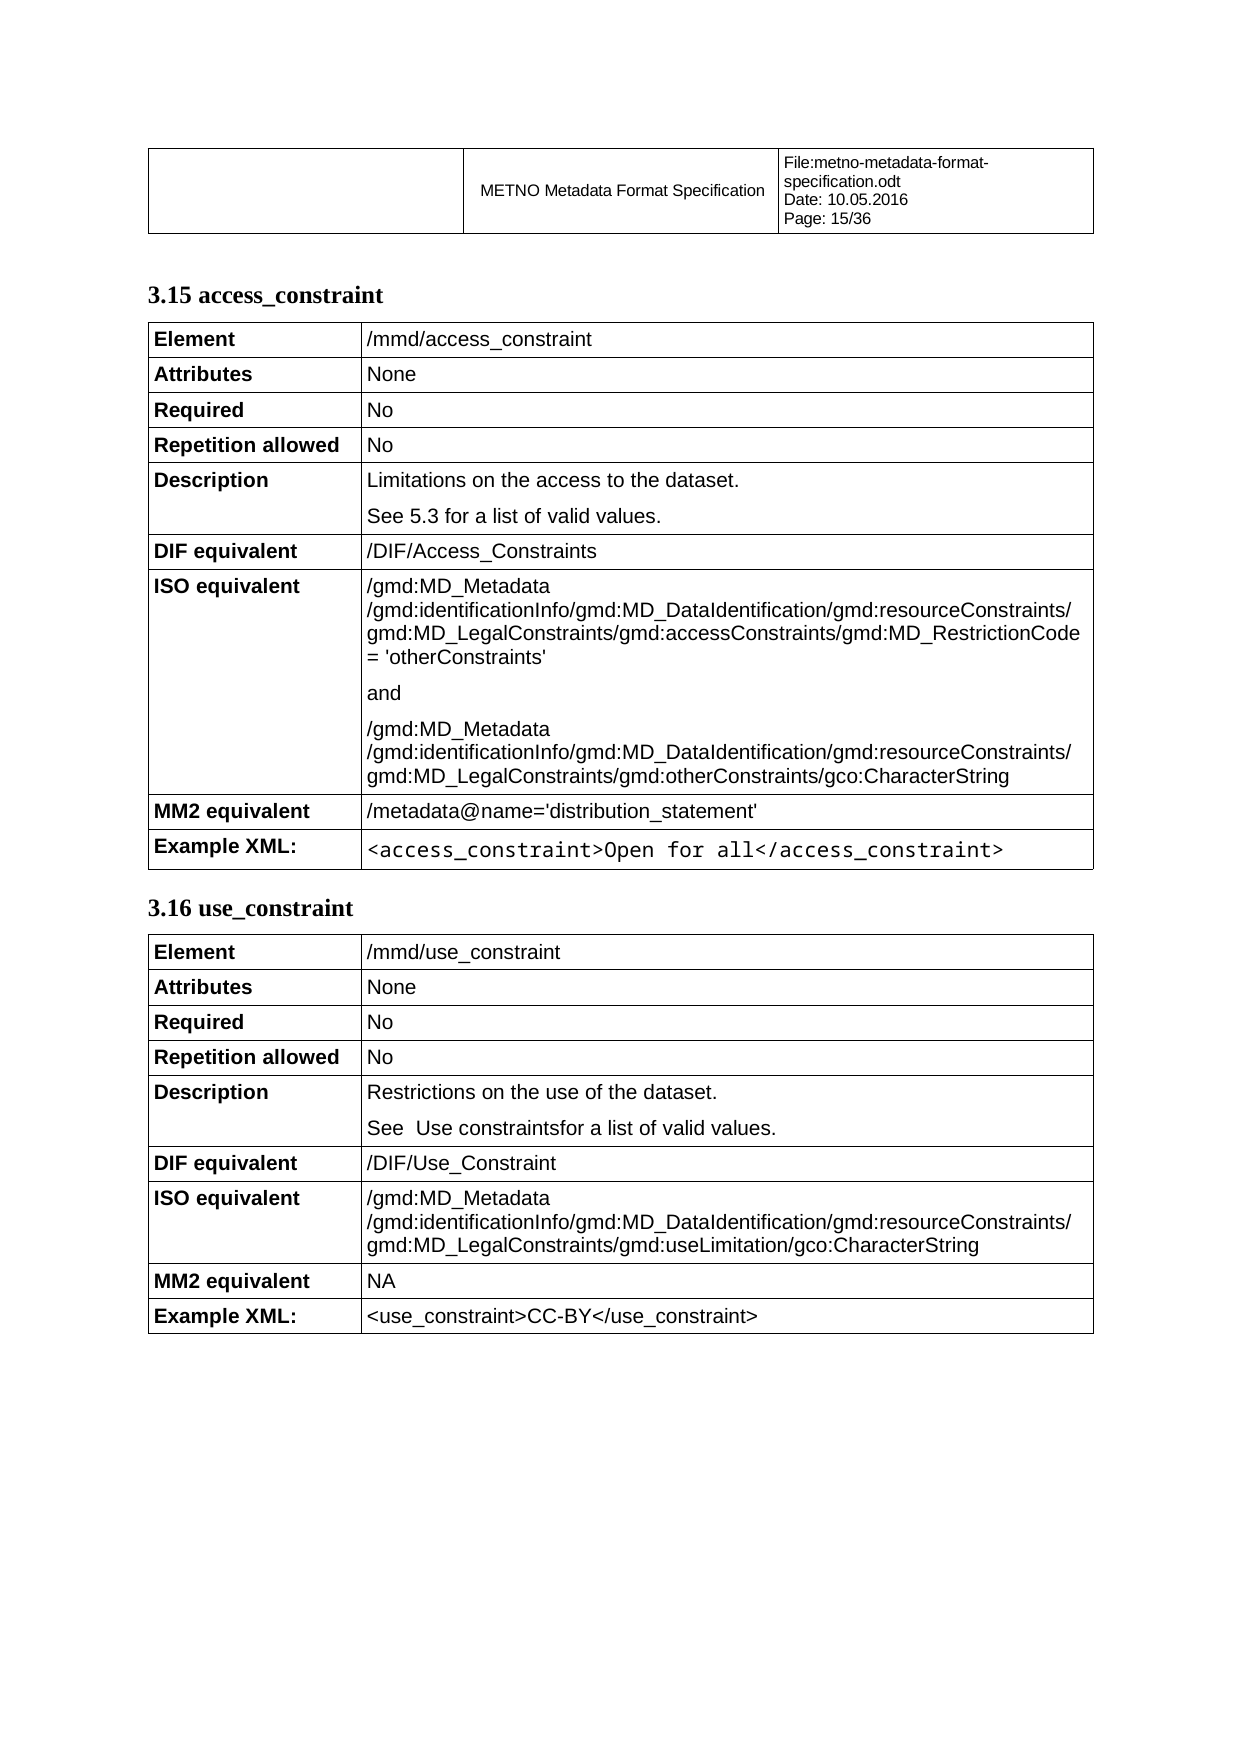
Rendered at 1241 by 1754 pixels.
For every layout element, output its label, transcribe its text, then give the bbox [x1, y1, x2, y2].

table_cell ISO equivalent [149, 1182, 361, 1263]
table_cell Example XML: [149, 830, 361, 869]
table_cell Required [149, 393, 361, 427]
table_cell Attributes [149, 358, 361, 392]
table_cell /DIF/Use_Constraint [362, 1147, 1093, 1181]
table_cell Description [149, 1076, 361, 1146]
table_cell No [362, 428, 1093, 462]
table_cell /metadata@name='distribution_statement' [362, 795, 1093, 829]
table_cell <use_constraint>CC-BY</use_constraint> [362, 1299, 1093, 1333]
table_header Element [149, 935, 361, 969]
table_cell No [362, 393, 1093, 427]
table_cell Repetition allowed [149, 1041, 361, 1075]
table_cell No [362, 1006, 1093, 1040]
table_cell Example XML: [149, 1299, 361, 1333]
table_cell MM2 equivalent [149, 1264, 361, 1298]
table_cell Repetition allowed [149, 428, 361, 462]
table_cell /gmd:MD_Metadata /gmd:identificationInfo/gmd:MD_DataIdentification/gmd:resourceConstraints/gmd:MD_LegalConstraints/gmd:useLimitation/gco:CharacterString [362, 1182, 1093, 1263]
table_cell ISO equivalent [149, 570, 361, 794]
table_cell Description [149, 463, 361, 534]
table_cell DIF equivalent [149, 535, 361, 569]
table_cell None [362, 358, 1093, 392]
table_cell /DIF/Access_Constraints [362, 535, 1093, 569]
table_cell None [362, 970, 1093, 1005]
subtitle use_constraint [148, 894, 1093, 922]
table_header /mmd/use_constraint [362, 935, 1093, 969]
table_cell <access_constraint>Open for all</access_constraint> [362, 830, 1093, 869]
table_cell Restrictions on the use of the dataset. See Use constraintsfor a list of valid values. [362, 1076, 1093, 1146]
table_cell NA [362, 1264, 1093, 1298]
table_cell DIF equivalent [149, 1147, 361, 1181]
table_cell Required [149, 1006, 361, 1040]
table_cell Limitations on the access to the dataset. See 5.3 for a list of valid values. [362, 463, 1093, 534]
table_header /mmd/access_constraint [362, 323, 1093, 357]
subtitle access_constraint [148, 281, 1093, 309]
table_cell MM2 equivalent [149, 795, 361, 829]
table_cell No [362, 1041, 1093, 1075]
table_cell /gmd:MD_Metadata /gmd:identificationInfo/gmd:MD_DataIdentification/gmd:resourceConstraints/gmd:MD_LegalConstraints/gmd:accessConstraints/gmd:MD_RestrictionCode = 'otherConstraints' and /gmd:MD_Metadata /gmd:identificationInfo/gmd:MD_DataIdentification/gmd:resourceConstraints/gmd:MD_LegalConstraints/gmd:otherConstraints/gco:CharacterString [362, 570, 1093, 794]
table_cell Attributes [149, 970, 361, 1005]
table_header Element [149, 323, 361, 357]
